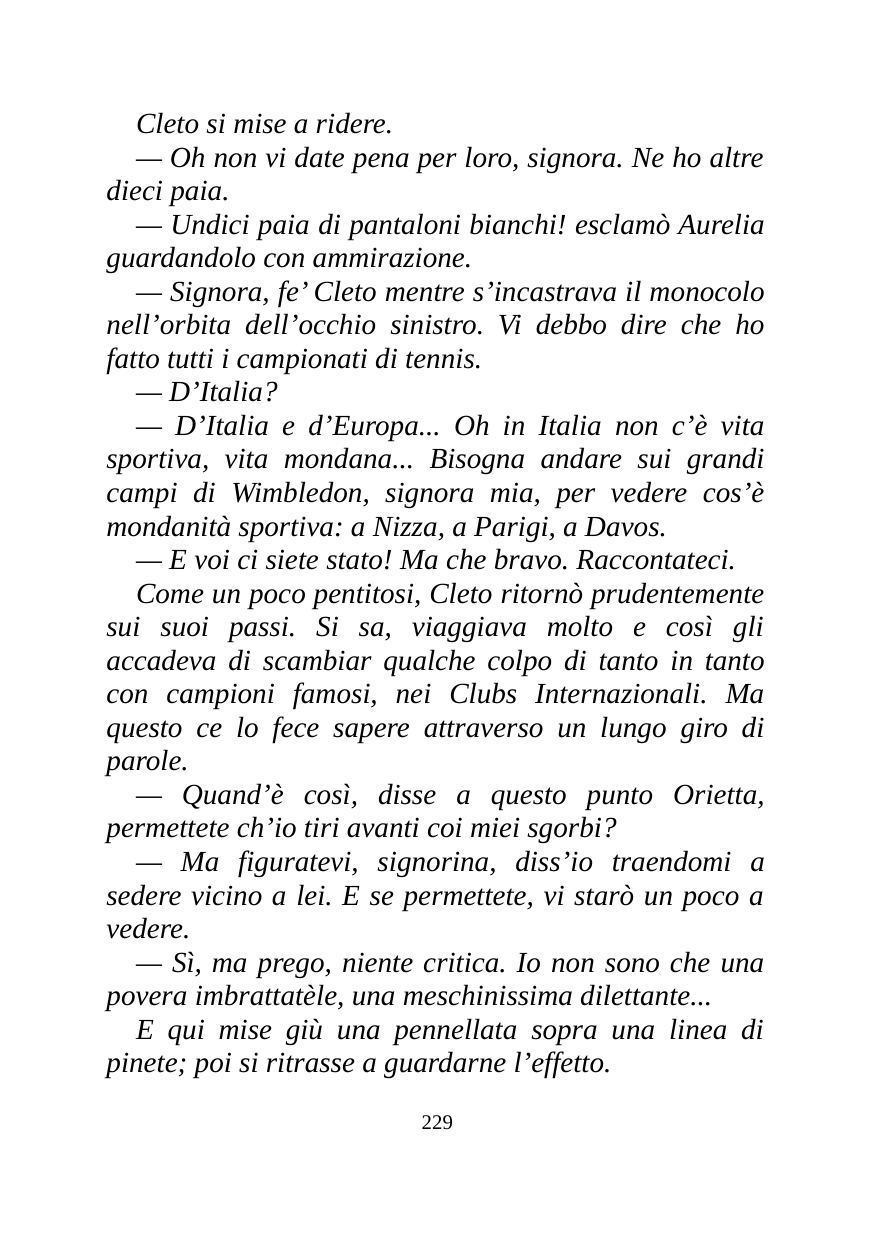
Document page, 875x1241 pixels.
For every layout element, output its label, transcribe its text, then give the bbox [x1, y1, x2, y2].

text — Signora, fe’ Cleto mentre s’incastrava il monocolo nell’orbita dell’occhio sinistro. Vi debbo dire che ho fatto tutti i campionati di tennis. [106, 274, 768, 374]
text E qui mise giù una pennellata sopra una linea di pinete; poi si ritrasse a guardarne l’effetto. [106, 1012, 768, 1079]
text — D’Italia? [106, 374, 768, 408]
text Cleto si mise a ridere. [106, 106, 768, 140]
text Come un poco pentitosi, Cleto ritornò prudentemente sui suoi passi. Si sa, viaggiava molto e così gli accadeva di scambiar qualche colpo di tanto in tanto con campioni famosi, nei Clubs Internazionali. Ma questo ce lo fece sapere attraverso un lungo giro di parole. [106, 576, 768, 777]
text — Sì, ma prego, niente critica. Io non sono che una povera imbrattatèle, una meschinissima dilettante... [106, 945, 768, 1012]
text — Undici paia di pantaloni bianchi! esclamò Aurelia guardandolo con ammirazione. [106, 207, 768, 274]
text — E voi ci siete stato! Ma che bravo. Raccontateci. [106, 542, 768, 576]
text — D’Italia e d’Europa... Oh in Italia non c’è vita sportiva, vita mondana... Bisogna andare sui grandi campi di Wimbledon, signora mia, per vedere cos’è mondanità sportiva: a Nizza, a Parigi, a Davos. [106, 408, 768, 542]
text — Quand’è così, disse a questo punto Orietta, permettete ch’io tiri avanti coi miei sgorbi? [106, 777, 768, 844]
text — Oh non vi date pena per loro, signora. Ne ho altre dieci paia. [106, 140, 768, 207]
text — Ma figuratevi, signorina, diss’io traendomi a sedere vicino a lei. E se permettete, vi starò un poco a vedere. [106, 844, 768, 945]
